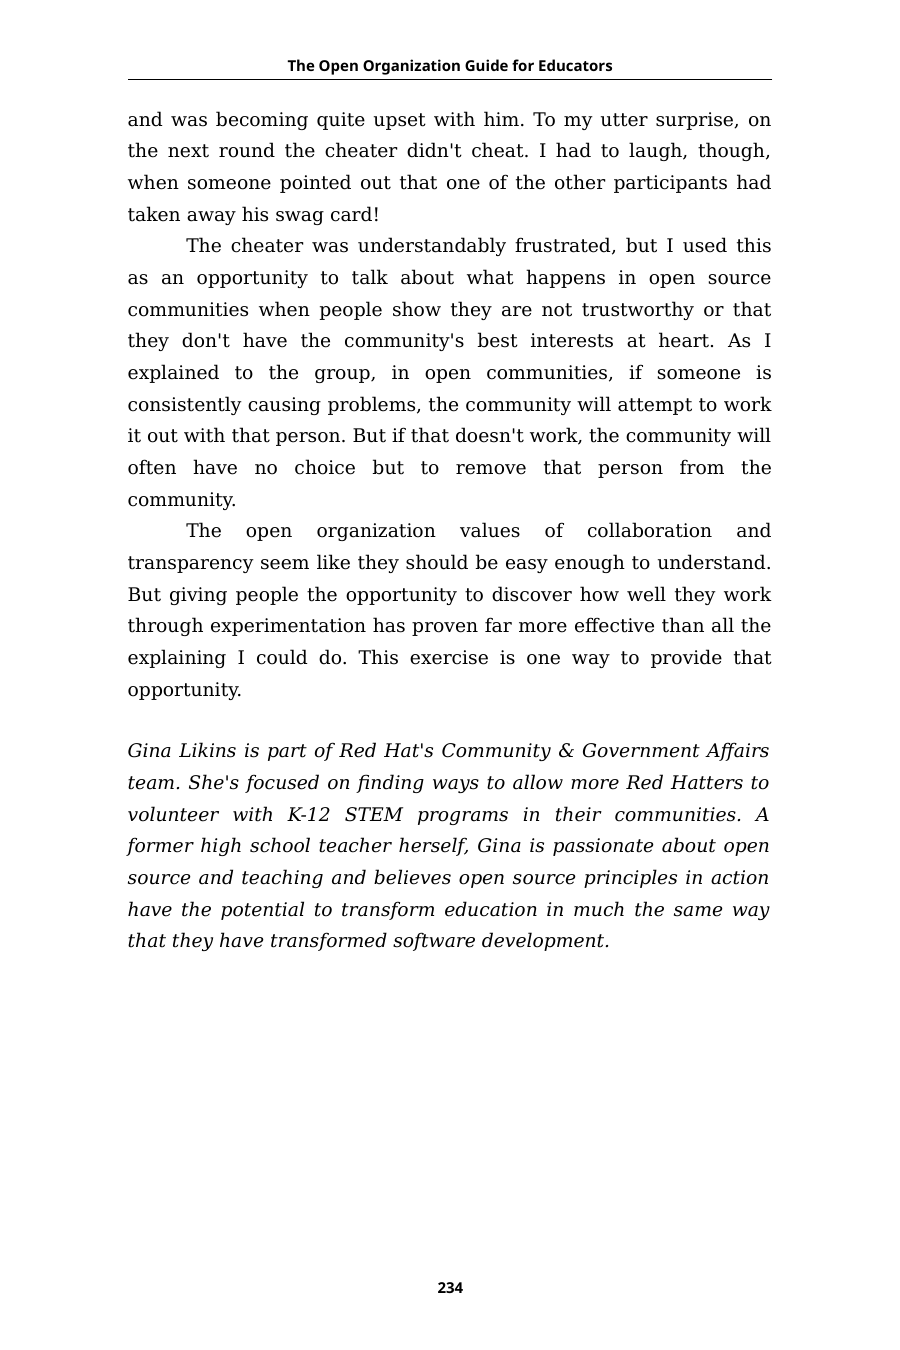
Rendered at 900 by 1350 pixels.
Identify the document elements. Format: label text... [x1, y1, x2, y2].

text and was becoming quite upset with him. To my utter surprise, on the next round the cheater didn't cheat. I had to laugh, though, when someone pointed out that one of the other participants had taken away his swag card! [127, 109, 772, 226]
text The open organization values of collaboration and transparency seem like they should be easy enough to understand. But giving people the opportunity to discover how well they work through experimentation has proven far more effective than all the explaining I could do. This exercise is one way to provide that opportunity. [127, 520, 772, 701]
text Gina Likins is part of Red Hat's Community & Government Affairs team. She's focused on finding ways to allow more Red Hatters to volunteer with K-12 STEM programs in their communities. A former high school teacher herself, Gina is passionate about open source and teaching and believes open source principles in action have the potential to transform education in much the same way that they have transformed software development. [127, 740, 772, 952]
text The cheater was understandably frustrated, but I used this as an opportunity to talk about what happens in open source communities when people show they are not trustworthy or that they don't have the community's best interests at heart. As I explained to the group, in open communities, if someone is consistently causing problems, the community will attempt to work it out with that person. But if that doesn't work, the community will often have no choice but to remove that person from the community. [127, 235, 772, 511]
